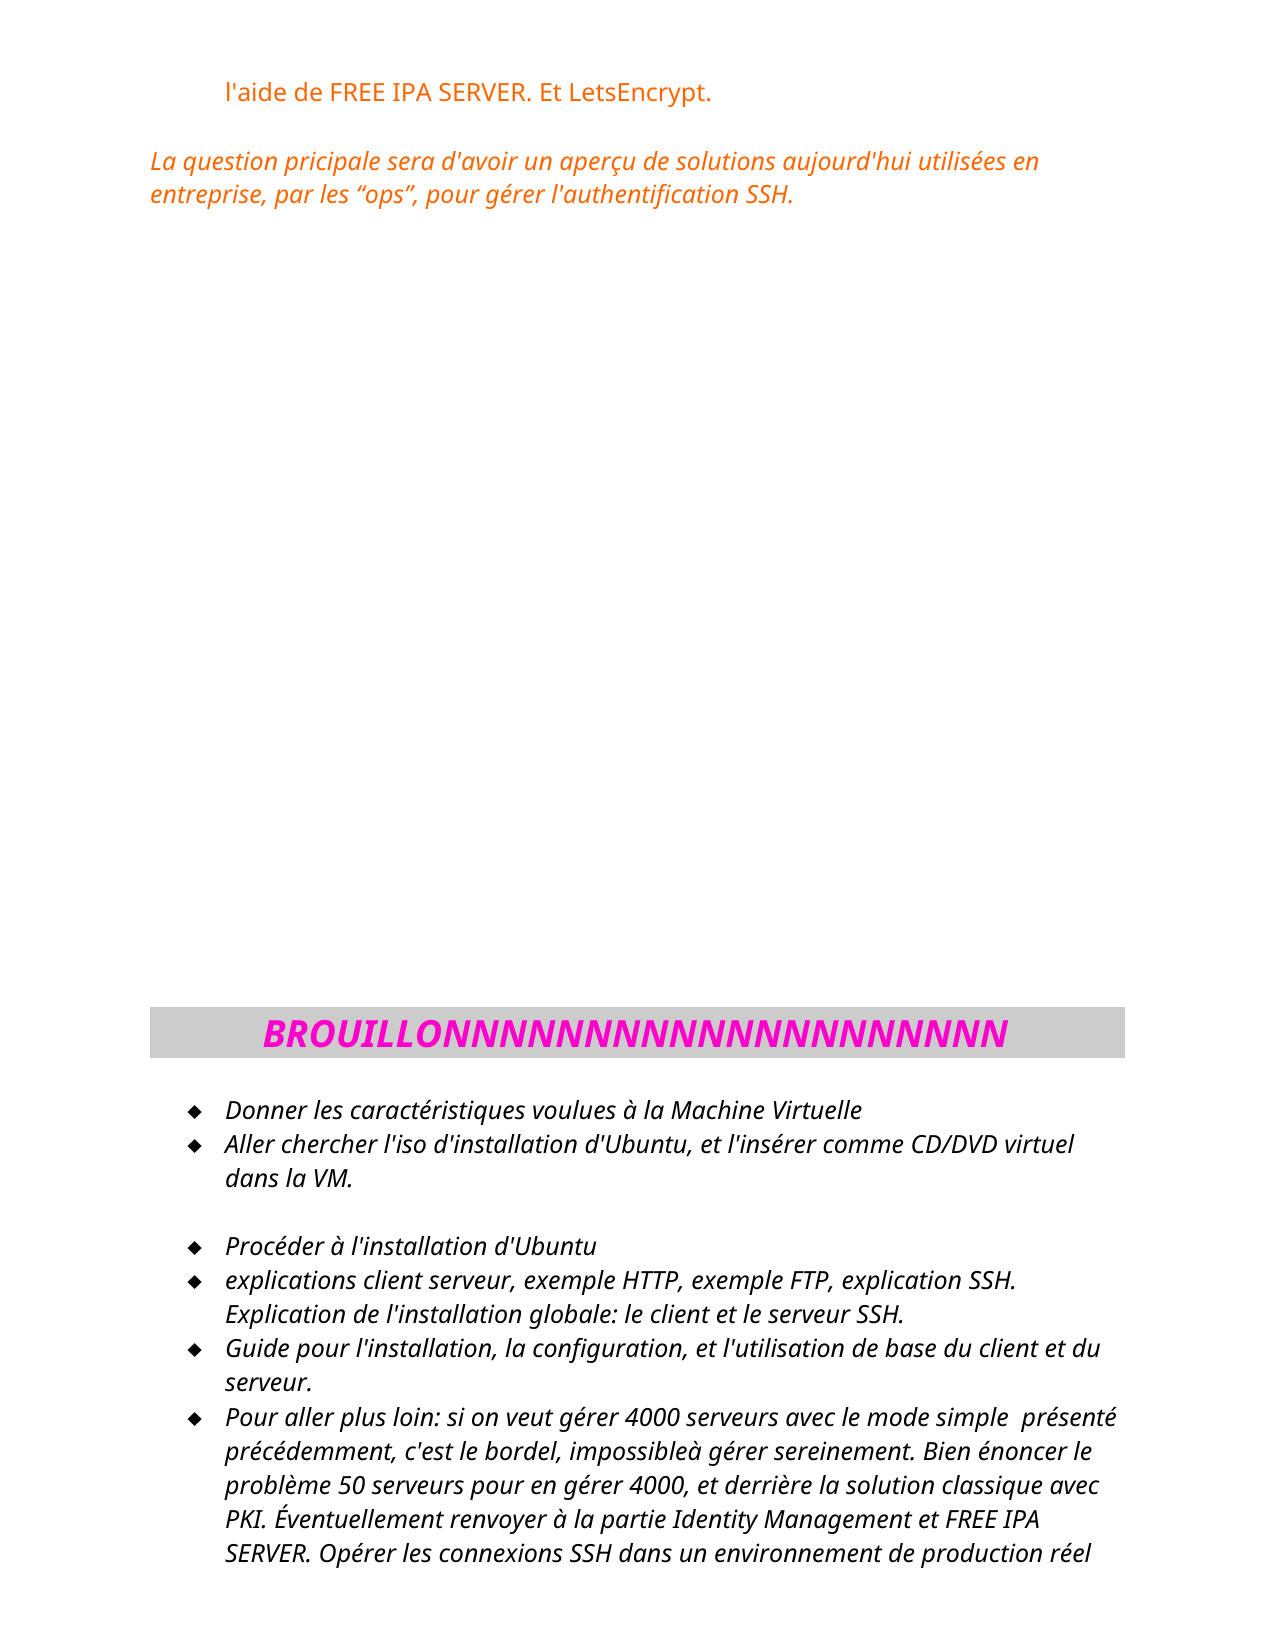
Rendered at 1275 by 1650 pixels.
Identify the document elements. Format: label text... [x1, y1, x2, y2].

list Donner les caractéristiques voulues à la Machine Virtuelle [187, 1093, 1125, 1127]
list Aller chercher l'iso d'installation d'Ubuntu, et l'insérer comme CD/DVD virtuel dans la VM. [187, 1127, 1125, 1195]
list Procéder à l'installation d'Ubuntu [187, 1229, 1125, 1263]
list explications client serveur, exemple HTTP, exemple FTP, explication SSH. Explication de l'installation globale: le client et le serveur SSH. [187, 1263, 1125, 1331]
list Pour aller plus loin: si on veut gérer 4000 serveurs avec le mode simple présenté précédemment, c'est le bordel, impossibleà gérer sereinement. Bien énoncer le problème 50 serveurs pour en gérer 4000, et derrière la solution classique avec PKI. Éventuellement renvoyer à la partie Identity Management et FREE IPA SERVER. Opérer les connexions SSH dans un environnement de production réel [187, 1399, 1125, 1569]
list l'aide de FREE IPA SERVER. Et LetsEncrypt. [187, 75, 1125, 109]
text BROUILLONNNNNNNNNNNNNNNNNNNN [150, 1007, 1125, 1058]
list Guide pour l'installation, la configuration, et l'utilisation de base du client et du serveur. [187, 1331, 1125, 1399]
text La question pricipale sera d'avoir un aperçu de solutions aujourd'hui utilisées en entreprise, par les “ops”, pour gérer l'authentification SSH. [150, 143, 1125, 211]
